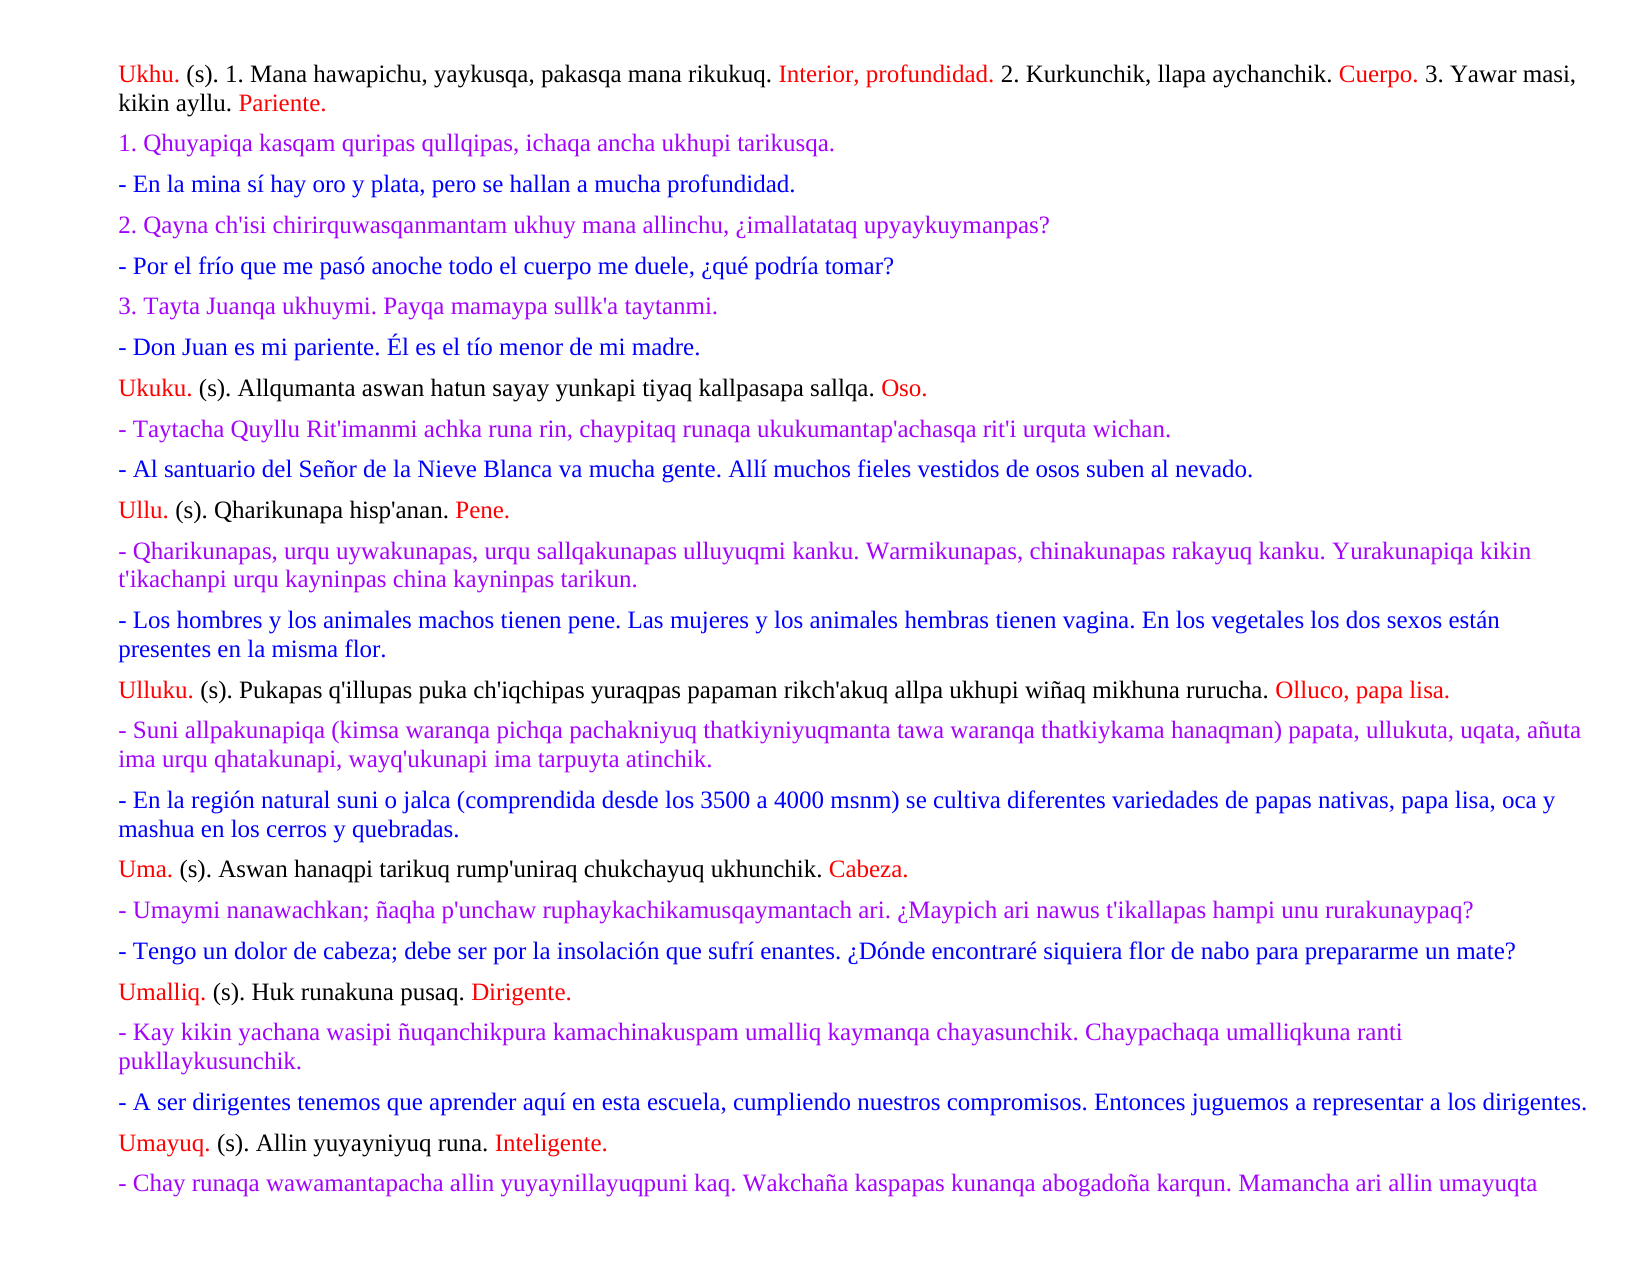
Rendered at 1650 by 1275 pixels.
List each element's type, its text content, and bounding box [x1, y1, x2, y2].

text - Por el frío que me pasó anoche todo el cuerpo me duele, ¿qué podría tomar? [118, 251, 1591, 279]
text Ullu. (s). Qharikunapa hisp'anan. Pene. [118, 495, 1591, 524]
text Ukhu. (s). 1. Mana hawapichu, yaykusqa, pakasqa mana rikukuq. Interior, profundidad. 2. Kurkunchik, llapa aychanchik. Cuerpo. 3. Yawar masi, kikin ayllu. Pariente. [118, 59, 1591, 117]
text - Qharikunapas, urqu uywakunapas, urqu sallqakunapas ulluyuqmi kanku. Warmikunapas, chinakunapas rakayuq kanku. Yurakunapiqa kikin t'ikachanpi urqu kayninpas china kayninpas tarikun. [118, 536, 1591, 593]
text - A ser dirigentes tenemos que aprender aquí en esta escuela, cumpliendo nuestros compromisos. Entonces juguemos a representar a los dirigentes. [118, 1087, 1591, 1116]
text - Taytacha Quyllu Rit'imanmi achka runa rin, chaypitaq runaqa ukukumantap'achasqa rit'i urquta wichan. [118, 414, 1591, 442]
text - Al santuario del Señor de la Nieve Blanca va mucha gente. Allí muchos fieles vestidos de osos suben al nevado. [118, 454, 1591, 483]
text Umalliq. (s). Huk runakuna pusaq. Dirigente. [118, 977, 1591, 1005]
text Ukuku. (s). Allqumanta aswan hatun sayay yunkapi tiyaq kallpasapa sallqa. Oso. [118, 373, 1591, 402]
text Ulluku. (s). Pukapas q'illupas puka ch'iqchipas yuraqpas papaman rikch'akuq allpa ukhupi wiñaq mikhuna rurucha. Olluco, papa lisa. [118, 675, 1591, 703]
text - Chay runaqa wawamantapacha allin yuyaynillayuqpuni kaq. Wakchaña kaspapas kunanqa abogadoña karqun. Mamancha ari allin umayuqta [118, 1168, 1591, 1197]
text 3. Tayta Juanqa ukhuymi. Payqa mamaypa sullk'a taytanmi. [118, 291, 1591, 320]
text 2. Qayna ch'isi chirirquwasqanmantam ukhuy mana allinchu, ¿imallatataq upyaykuymanpas? [118, 210, 1591, 239]
text Umayuq. (s). Allin yuyayniyuq runa. Inteligente. [118, 1128, 1591, 1156]
text 1. Qhuyapiqa kasqam quripas qullqipas, ichaqa ancha ukhupi tarikusqa. [118, 128, 1591, 157]
text - Tengo un dolor de cabeza; debe ser por la insolación que sufrí enantes. ¿Dónde encontraré siquiera flor de nabo para prepararme un mate? [118, 936, 1591, 965]
text - Umaymi nanawachkan; ñaqha p'unchaw ruphaykachikamusqaymantach ari. ¿Maypich ari nawus t'ikallapas hampi unu rurakunaypaq? [118, 895, 1591, 924]
text - En la mina sí hay oro y plata, pero se hallan a mucha profundidad. [118, 169, 1591, 198]
text - Los hombres y los animales machos tienen pene. Las mujeres y los animales hembras tienen vagina. En los vegetales los dos sexos están presentes en la misma flor. [118, 605, 1591, 663]
text - Suni allpakunapiqa (kimsa waranqa pichqa pachakniyuq thatkiyniyuqmanta tawa waranqa thatkiykama hanaqman) papata, ullukuta, uqata, añuta ima urqu qhatakunapi, wayq'ukunapi ima tarpuyta atinchik. [118, 716, 1591, 773]
text - Kay kikin yachana wasipi ñuqanchikpura kamachinakuspam umalliq kaymanqa chayasunchik. Chaypachaqa umalliqkuna ranti pukllaykusunchik. [118, 1017, 1591, 1075]
text - En la región natural suni o jalca (comprendida desde los 3500 a 4000 msnm) se cultiva diferentes variedades de papas nativas, papa lisa, oca y mashua en los cerros y quebradas. [118, 785, 1591, 842]
text - Don Juan es mi pariente. Él es el tío menor de mi madre. [118, 332, 1591, 361]
text Uma. (s). Aswan hanaqpi tarikuq rump'uniraq chukchayuq ukhunchik. Cabeza. [118, 854, 1591, 883]
